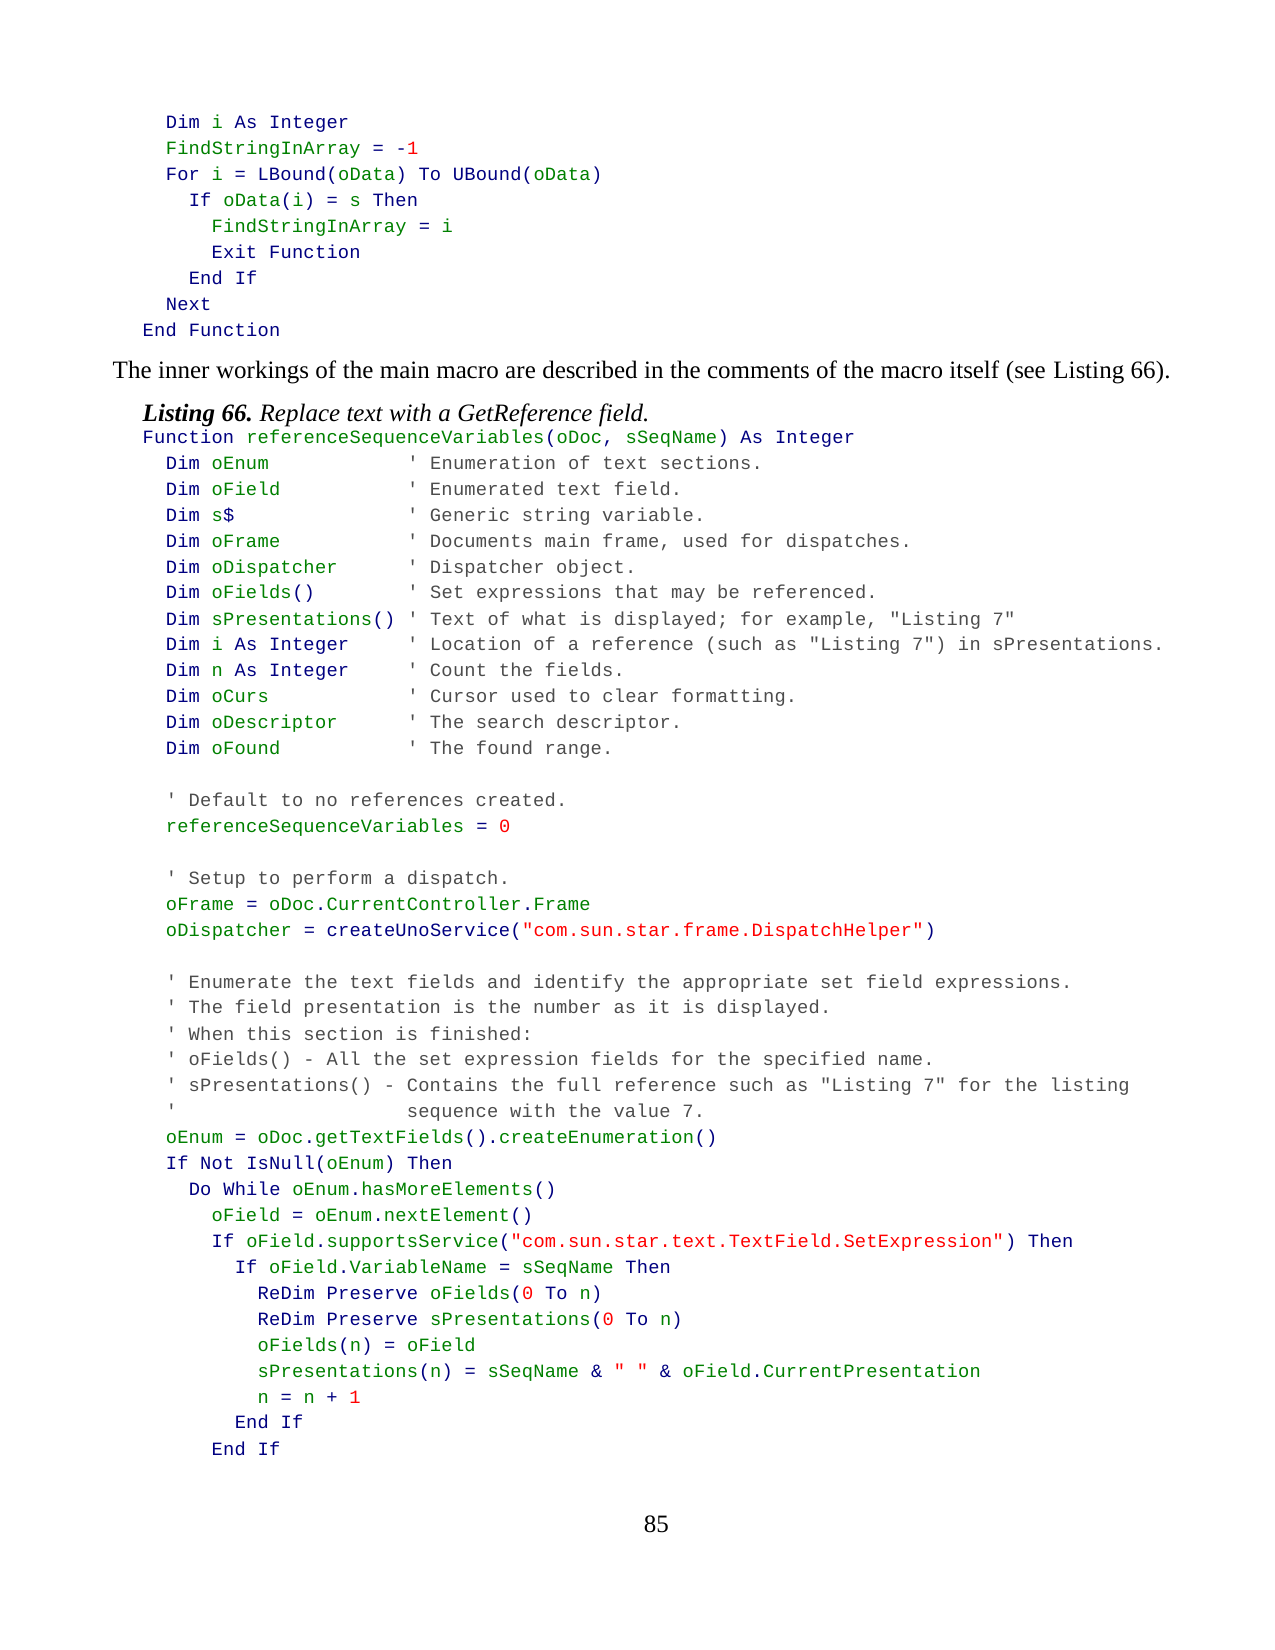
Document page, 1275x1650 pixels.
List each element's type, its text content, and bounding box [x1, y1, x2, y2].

text End If [142, 1413, 1200, 1434]
text Dim oFrame ' Documents main frame, used for dispatches. [142, 531, 1200, 552]
text ' Setup to perform a dispatch. [142, 868, 1200, 890]
text ' The field presentation is the number as it is displayed. [142, 998, 1200, 1019]
text Function referenceSequenceVariables(oDoc, sSeqName) As Integer [142, 427, 1200, 449]
text ' sequence with the value 7. [142, 1102, 1200, 1123]
text Dim oEnum ' Enumeration of text sections. [142, 453, 1200, 475]
text FindStringInArray = -1 [142, 138, 1200, 160]
text Dim oCurs ' Cursor used to clear formatting. [142, 687, 1200, 708]
text Dim i As Integer ' Location of a reference (such as "Listing 7") in sPresentations. [142, 635, 1200, 656]
text The inner workings of the main macro are described in the comments of the macro itself (see Listing 66). [112, 356, 1200, 384]
text ' oFields() - All the set expression fields for the specified name. [142, 1050, 1200, 1071]
text Next [142, 294, 1200, 316]
text ' sPresentations() - Contains the full reference such as "Listing 7" for the listing [142, 1076, 1200, 1097]
text For i = LBound(oData) To UBound(oData) [142, 164, 1200, 186]
text Dim oDispatcher ' Dispatcher object. [142, 557, 1200, 578]
text Dim s$ ' Generic string variable. [142, 505, 1200, 527]
text If Not IsNull(oEnum) Then [142, 1153, 1200, 1175]
text oFrame = oDoc.CurrentController.Frame [142, 894, 1200, 916]
text ' When this section is finished: [142, 1024, 1200, 1045]
text ReDim Preserve oFields(0 To n) [142, 1283, 1200, 1305]
text ReDim Preserve sPresentations(0 To n) [142, 1309, 1200, 1331]
text FindStringInArray = i [142, 216, 1200, 238]
text Dim oField ' Enumerated text field. [142, 479, 1200, 501]
text ' Enumerate the text fields and identify the appropriate set field expressions. [142, 972, 1200, 993]
text End If [142, 1439, 1200, 1460]
text Dim oFound ' The found range. [142, 738, 1200, 760]
text If oField.supportsService("com.sun.star.text.TextField.SetExpression") Then [142, 1231, 1200, 1253]
list Listing 66. Replace text with a GetReference field. [142, 399, 1200, 427]
text Exit Function [142, 242, 1200, 264]
text sPresentations(n) = sSeqName & " " & oField.CurrentPresentation [142, 1361, 1200, 1382]
text referenceSequenceVariables = 0 [142, 816, 1200, 838]
text ' Default to no references created. [142, 790, 1200, 812]
text oField = oEnum.nextElement() [142, 1205, 1200, 1227]
text Do While oEnum.hasMoreElements() [142, 1179, 1200, 1201]
text End If [142, 268, 1200, 289]
text Dim sPresentations() ' Text of what is displayed; for example, "Listing 7" [142, 609, 1200, 630]
text n = n + 1 [142, 1387, 1200, 1408]
text If oField.VariableName = sSeqName Then [142, 1257, 1200, 1279]
text oEnum = oDoc.getTextFields().createEnumeration() [142, 1128, 1200, 1149]
text End Function [142, 320, 1200, 341]
text oDispatcher = createUnoService("com.sun.star.frame.DispatchHelper") [142, 920, 1200, 942]
text Dim oFields() ' Set expressions that may be referenced. [142, 583, 1200, 604]
text Dim i As Integer [142, 112, 1200, 134]
text Dim oDescriptor ' The search descriptor. [142, 713, 1200, 734]
text If oData(i) = s Then [142, 190, 1200, 212]
text Dim n As Integer ' Count the fields. [142, 661, 1200, 682]
text oFields(n) = oField [142, 1335, 1200, 1357]
